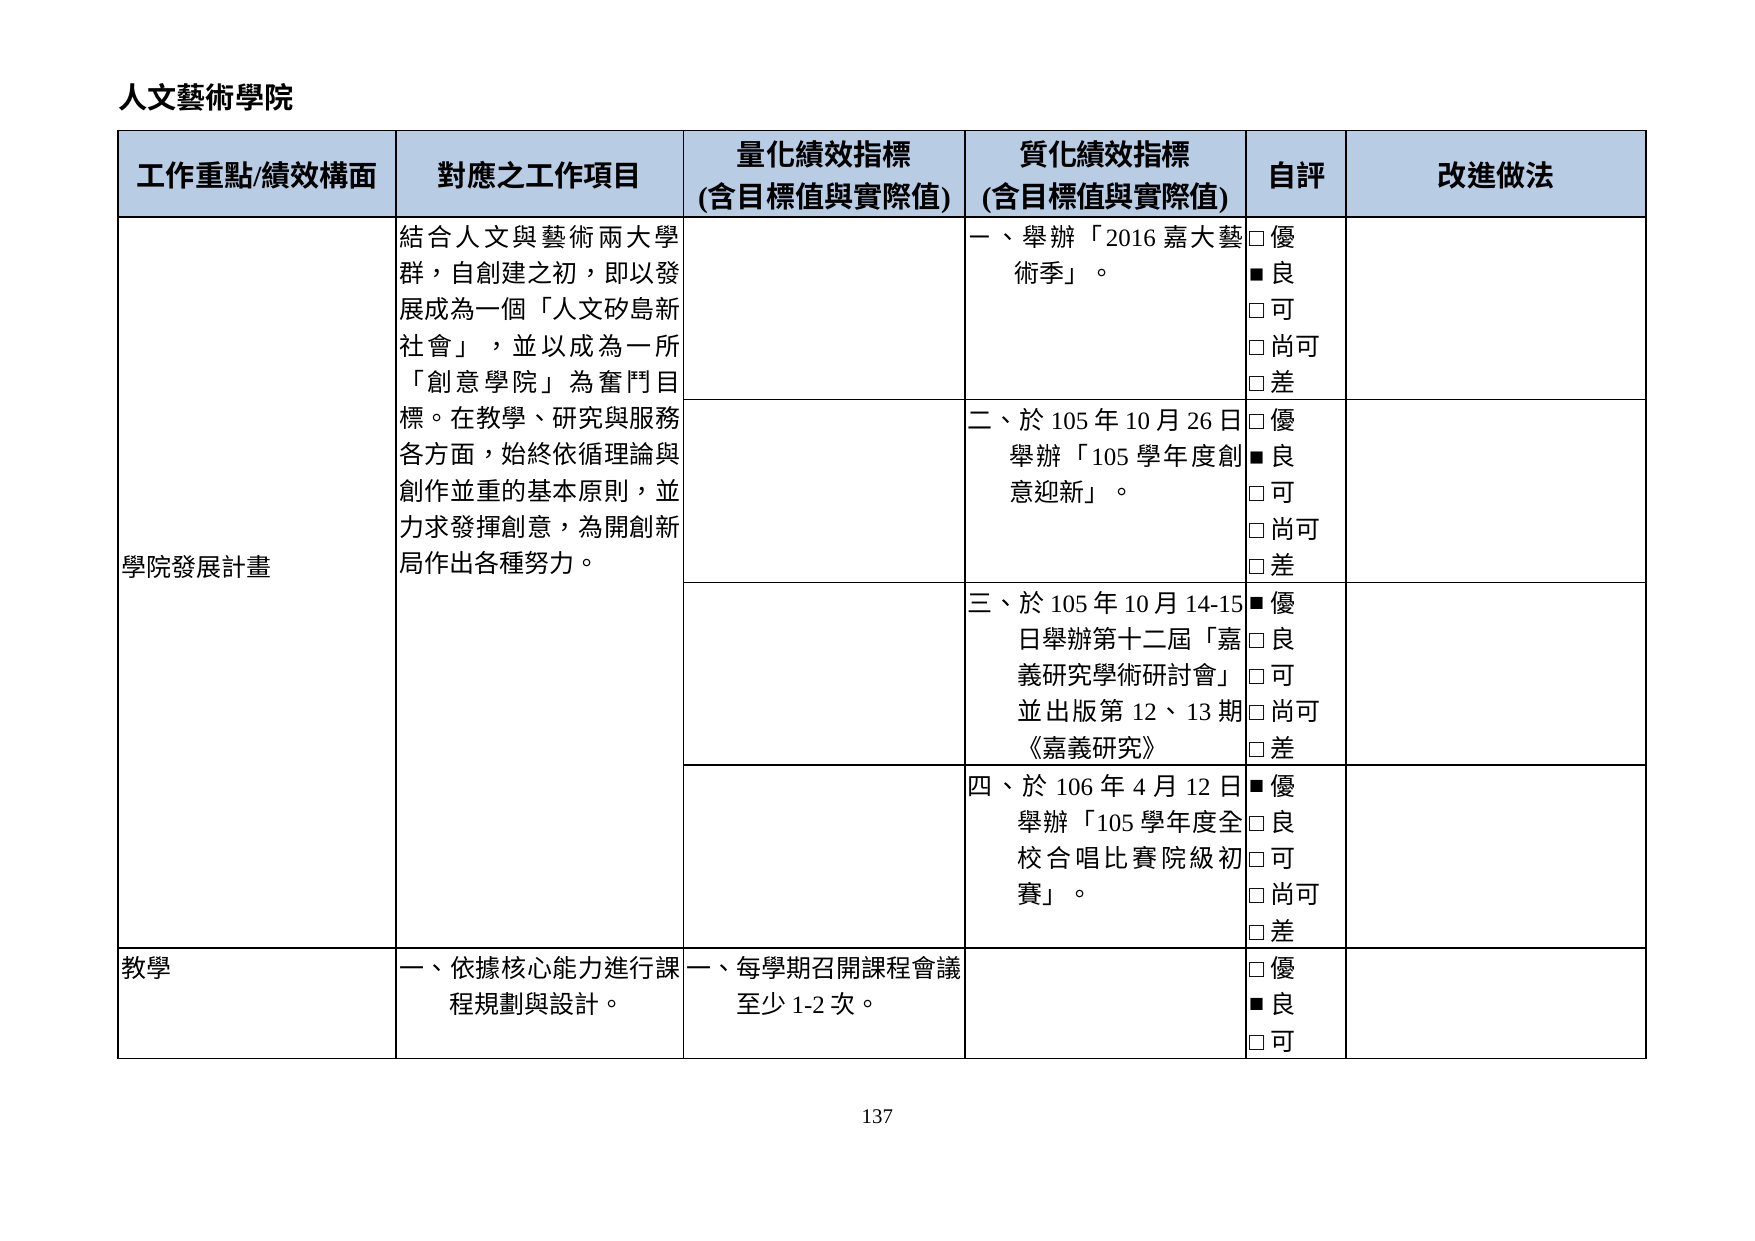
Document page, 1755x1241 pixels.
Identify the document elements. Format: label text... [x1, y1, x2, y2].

table_cell [1347, 400, 1645, 582]
table_header 對應之工作項目 [397, 131, 683, 216]
table_cell [1347, 766, 1645, 947]
table_cell 四、於106年4月12日舉辦「105學年度全校合唱比賽院級初賽」。 [966, 766, 1245, 947]
table_header 工作重點/績效構面 [119, 131, 395, 216]
table_cell ■ 優 □ 良 □ 可 □ 尚可 □ 差 [1247, 766, 1345, 947]
table_cell □ 優 ■ 良 □ 可 □ 尚可 □ 差 [1247, 400, 1345, 582]
table_cell [1347, 218, 1645, 399]
table_header 質化績效指標 (含目標值與實際值) [966, 131, 1245, 216]
table_cell □ 優 ■ 良 □ 可 □ 尚可 □ 差 [1247, 218, 1345, 399]
table_cell [684, 400, 964, 582]
table_cell ■ 優 □ 良 □ 可 □ 尚可 □ 差 [1247, 583, 1345, 764]
table_cell [684, 766, 964, 947]
table_cell 一、每學期召開課程會議至少1-2次。 [684, 949, 964, 1057]
table_cell [1347, 949, 1645, 1057]
table_cell ㄧ、舉辦「2016嘉大藝術季」。 [966, 218, 1245, 399]
table_cell 結合人文與藝術兩大學群，自創建之初，即以發展成為一個「人文矽島新社會」，並以成為一所「創意學院」為奮鬥目標。在教學、研究與服務各方面，始終依循理論與創作並重的基本原則，並力求發揮創意，為開創新局作出各種努力。 [397, 218, 683, 947]
table_cell □ 優 ■ 良 □ 可 [1247, 949, 1345, 1057]
table_header 自評 [1247, 131, 1345, 216]
table_header 改進做法 [1347, 131, 1645, 216]
table_cell 學院發展計畫 [119, 218, 395, 947]
table_header 量化績效指標 (含目標值與實際值) [684, 131, 964, 216]
table_cell 三、於105年10月14-15日舉辦第十二屆「嘉義研究學術研討會」並出版第12、13期《嘉義研究》 [966, 583, 1245, 764]
table_cell 二、於105年10月26日舉辦「105學年度創意迎新」。 [966, 400, 1245, 582]
table_cell 教學 [119, 949, 395, 1057]
text 人文藝術學院 [118, 75, 1636, 117]
table_cell [1347, 583, 1645, 764]
table_cell [684, 583, 964, 764]
table_cell 一、依據核心能力進行課程規劃與設計。 [397, 949, 683, 1057]
table_cell [684, 218, 964, 399]
table_cell [966, 949, 1245, 1057]
